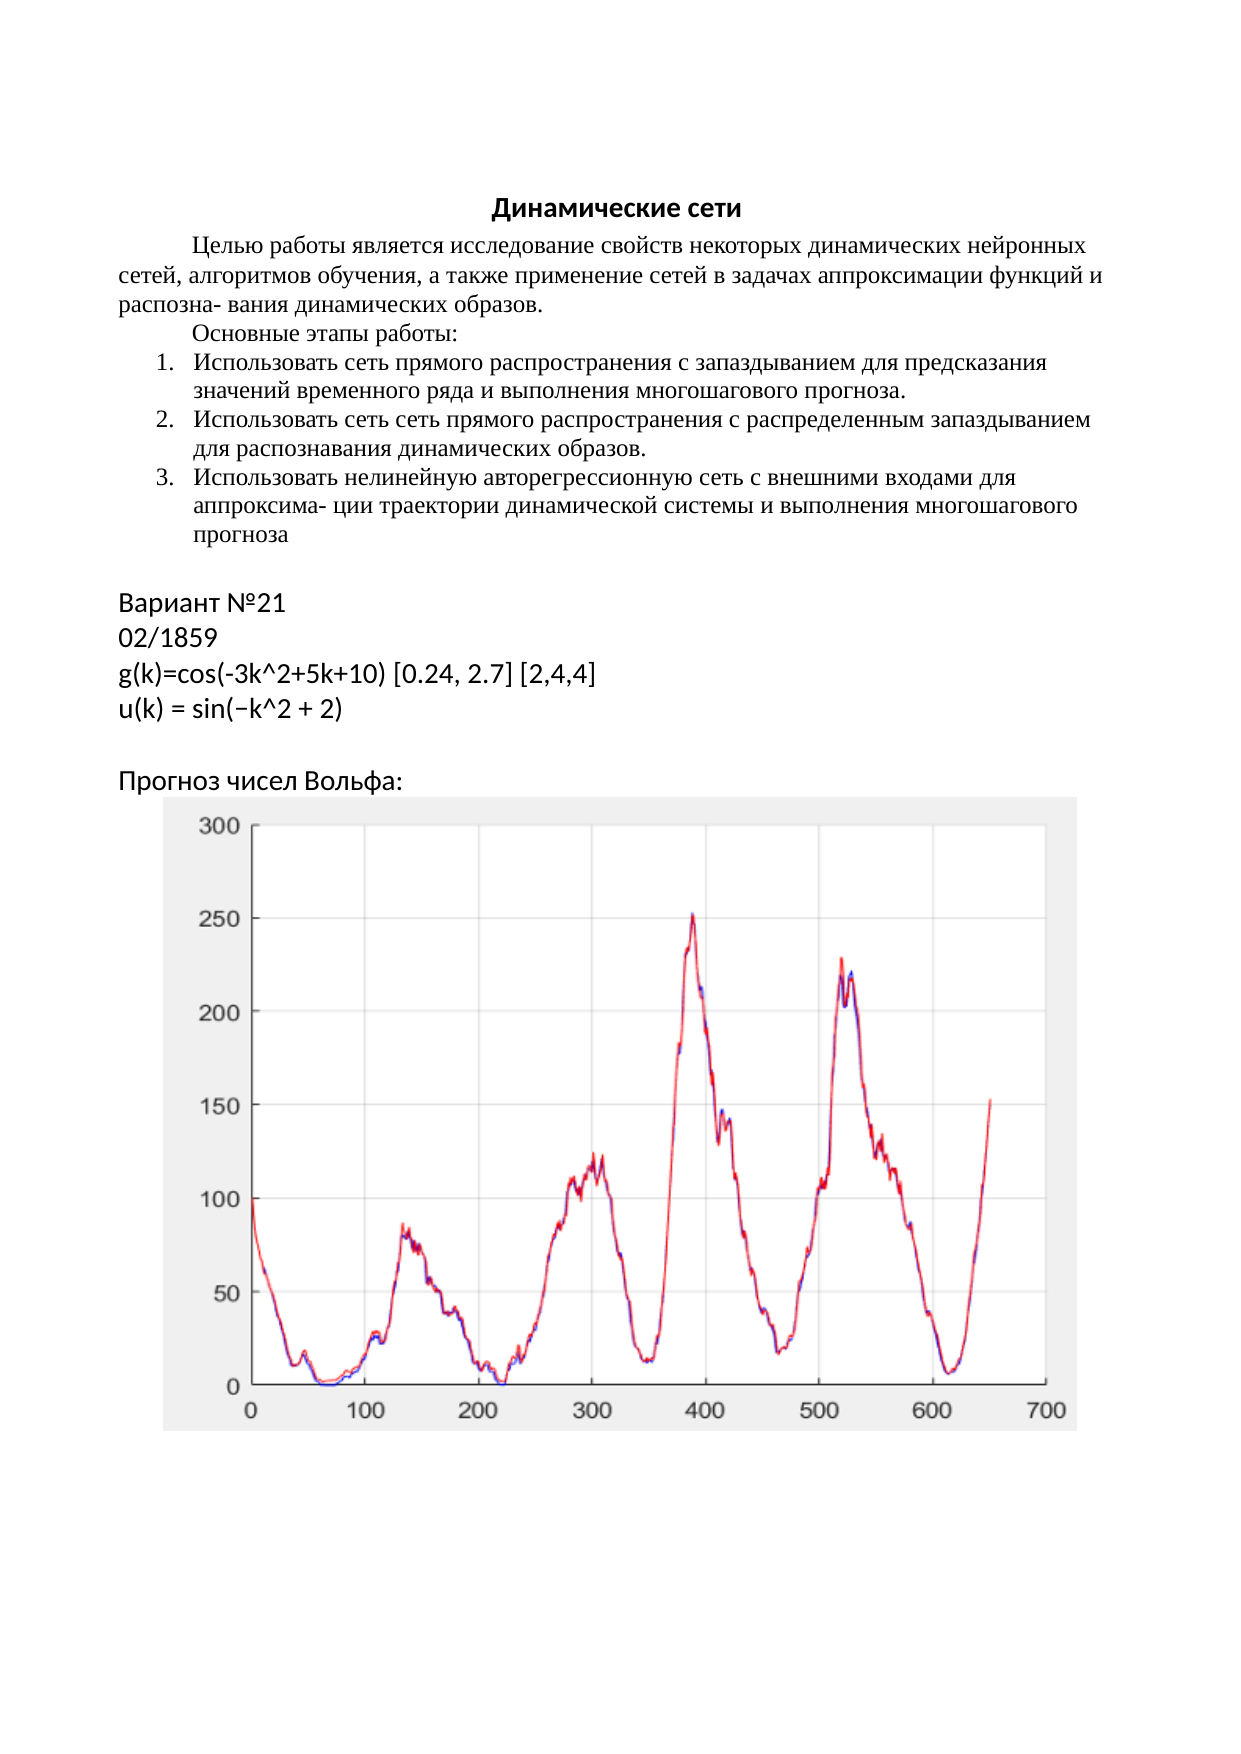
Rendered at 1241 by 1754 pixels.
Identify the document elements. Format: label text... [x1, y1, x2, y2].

text Динамические сети [118, 189, 1122, 225]
text Вариант №21 [118, 584, 1122, 619]
text Прогноз чисел Вольфа: [118, 762, 1122, 797]
picture [162, 797, 1078, 1431]
text u(k) = sin(−k^2 + 2) [118, 691, 1122, 726]
list Использовать нелинейную авторегрессионную сеть с внешними входами для аппроксима- ции траектории динамической системы и выполнения многошагового прогноза [156, 462, 1122, 548]
text Целью работы является исследование свойств некоторых динамических нейронных сетей, алгоритмов обучения, а также применение сетей в задачах аппроксимации функций и распозна- вания динамических образов. [118, 225, 1122, 318]
text Основные этапы работы: [118, 318, 1122, 347]
list Использовать сеть прямого распространения с запаздыванием для предсказания значений временного ряда и выполнения многошагового прогноза. [156, 347, 1122, 404]
text g(k)=cos(-3k^2+5k+10) [0.24, 2.7] [2,4,4] [118, 655, 1122, 691]
text 02/1859 [118, 619, 1122, 655]
list Использовать сеть сеть прямого распространения с распределенным запаздыванием для распознавания динамических образов. [156, 404, 1122, 462]
